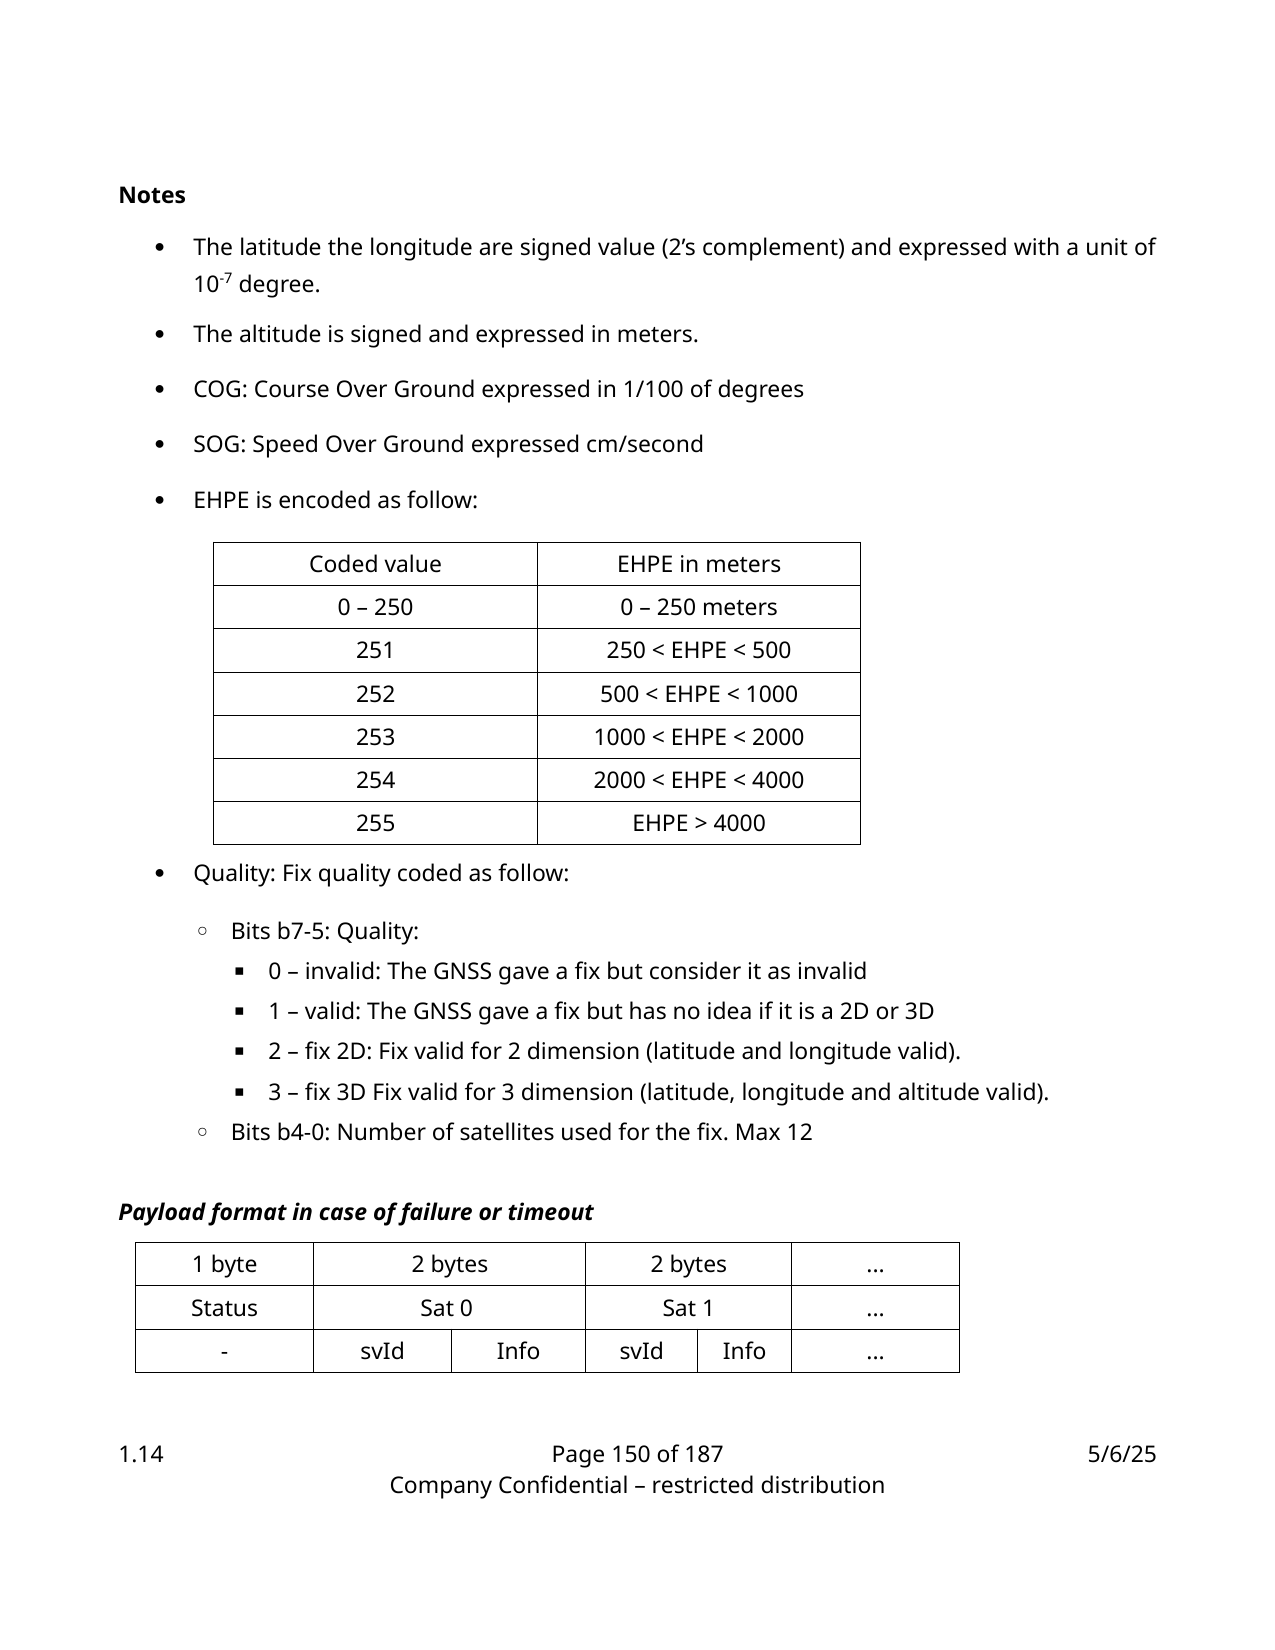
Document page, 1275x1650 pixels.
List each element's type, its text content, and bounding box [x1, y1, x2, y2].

table_header ... [792, 1243, 959, 1285]
table_cell 1000 < EHPE < 2000 [538, 716, 860, 758]
table_cell Sat 0 [314, 1286, 585, 1328]
list COG: Course Over Ground expressed in 1/100 of degrees [156, 373, 1157, 404]
list Bits b4-0: Number of satellites used for the fix. Max 12 [193, 1116, 1157, 1147]
list 0 – invalid: The GNSS gave a fix but consider it as invalid [231, 955, 1157, 986]
table_cell ... [792, 1286, 959, 1328]
table_cell svId [586, 1330, 697, 1372]
table_header 2 bytes [586, 1243, 791, 1285]
table_header EHPE in meters [538, 543, 860, 585]
table_cell Info [698, 1330, 791, 1372]
list 3 – fix 3D Fix valid for 3 dimension (latitude, longitude and altitude valid). [231, 1076, 1157, 1107]
table_cell 254 [214, 759, 537, 801]
list SOG: Speed Over Ground expressed cm/second [156, 428, 1157, 459]
table_cell 253 [214, 716, 537, 758]
list 2 – fix 2D: Fix valid for 2 dimension (latitude and longitude valid). [231, 1035, 1157, 1067]
table_cell 500 < EHPE < 1000 [538, 673, 860, 714]
list The altitude is signed and expressed in meters. [156, 318, 1157, 349]
text Notes [118, 179, 1157, 210]
table_cell - [136, 1330, 313, 1372]
table_cell 251 [214, 629, 537, 671]
list Quality: Fix quality coded as follow: [156, 857, 1157, 888]
list Bits b7-5: Quality: [193, 915, 1157, 946]
table_cell 250 < EHPE < 500 [538, 629, 860, 671]
table_cell 255 [214, 802, 537, 844]
list EHPE is encoded as follow: [156, 484, 1157, 515]
table_header 2 bytes [314, 1243, 585, 1285]
list The latitude the longitude are signed value (2’s complement) and expressed with a unit of 10-7 degree. [156, 231, 1157, 299]
table_cell Info [452, 1330, 585, 1372]
table_cell 0 – 250 meters [538, 586, 860, 628]
table_header Coded value [214, 543, 537, 585]
table_cell Status [136, 1286, 313, 1328]
text Payload format in case of failure or timeout [118, 1196, 1157, 1227]
table_cell ... [792, 1330, 959, 1372]
table_cell 252 [214, 673, 537, 714]
table_cell 2000 < EHPE < 4000 [538, 759, 860, 801]
table_cell EHPE > 4000 [538, 802, 860, 844]
list 1 – valid: The GNSS gave a fix but has no idea if it is a 2D or 3D [231, 995, 1157, 1026]
table_cell 0 – 250 [214, 586, 537, 628]
table_header 1 byte [136, 1243, 313, 1285]
table_cell Sat 1 [586, 1286, 791, 1328]
table_cell svId [314, 1330, 451, 1372]
